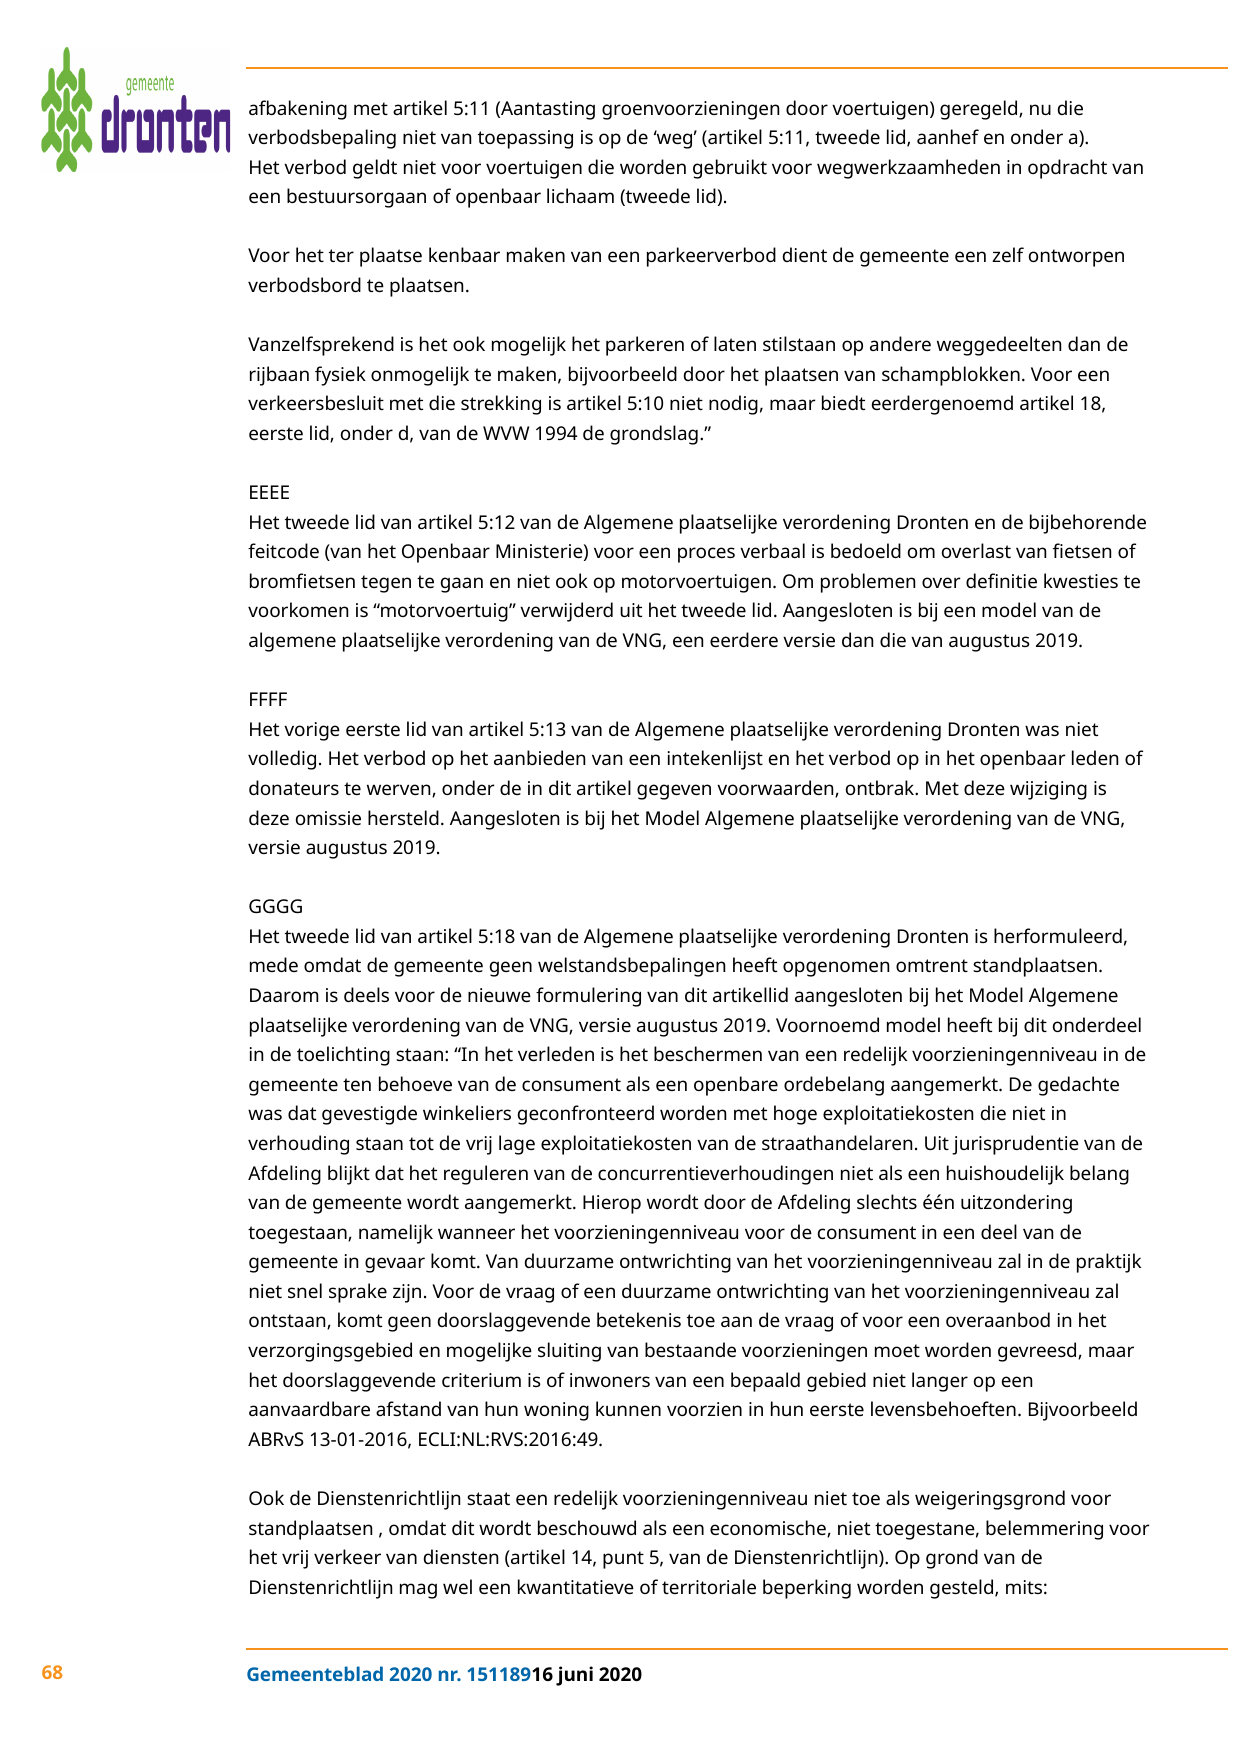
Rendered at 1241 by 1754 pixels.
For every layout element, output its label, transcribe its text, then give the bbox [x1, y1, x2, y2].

picture [41, 47, 231, 172]
text Het tweede lid van artikel 5:12 van de Algemene plaatselijke verordening Dronten en de bijbehorende feitcode (van het Openbaar Ministerie) voor een proces verbaal is bedoeld om overlast van fietsen of bromfietsen tegen te gaan en niet ook op motorvoertuigen. Om problemen over definitie kwesties te voorkomen is “motorvoertuig” verwijderd uit het tweede lid. Aangesloten is bij een model van de algemene plaatselijke verordening van de VNG, een eerdere versie dan die van augustus 2019. [248, 509, 1152, 653]
text Ook de Dienstenrichtlijn staat een redelijk voorzieningenniveau niet toe als weigeringsgrond voor standplaatsen , omdat dit wordt beschouwd als een economische, niet toegestane, belemmering voor het vrij verkeer van diensten (artikel 14, punt 5, van de Dienstenrichtlijn). Op grond van de Dienstenrichtlijn mag wel een kwantitatieve of territoriale beperking worden gesteld, mits: [248, 1485, 1152, 1600]
text Het vorige eerste lid van artikel 5:13 van de Algemene plaatselijke verordening Dronten was niet volledig. Het verbod op het aanbieden van een intekenlijst en het verbod op in het openbaar leden of donateurs te werven, onder de in dit artikel gegeven voorwaarden, ontbrak. Met deze wijziging is deze omissie hersteld. Aangesloten is bij het Model Algemene plaatselijke verordening van de VNG, versie augustus 2019. [248, 716, 1152, 860]
text FFFF [248, 686, 1152, 712]
text Het verbod geldt niet voor voertuigen die worden gebruikt voor wegwerkzaamheden in opdracht van een bestuursorgaan of openbaar lichaam (tweede lid). [248, 154, 1152, 209]
text GGGG [248, 893, 1152, 919]
text Het tweede lid van artikel 5:18 van de Algemene plaatselijke verordening Dronten is herformuleerd, mede omdat de gemeente geen welstandsbepalingen heeft opgenomen omtrent standplaatsen. Daarom is deels voor de nieuwe formulering van dit artikellid aangesloten bij het Model Algemene plaatselijke verordening van de VNG, versie augustus 2019. Voornoemd model heeft bij dit onderdeel in de toelichting staan: “In het verleden is het beschermen van een redelijk voorzieningenniveau in de gemeente ten behoeve van de consument als een openbare ordebelang aangemerkt. De gedachte was dat gevestigde winkeliers geconfronteerd worden met hoge exploitatiekosten die niet in verhouding staan tot de vrij lage exploitatiekosten van de straathandelaren. Uit jurisprudentie van de Afdeling blijkt dat het reguleren van de concurrentieverhoudingen niet als een huishoudelijk belang van de gemeente wordt aangemerkt. Hierop wordt door de Afdeling slechts één uitzondering toegestaan, namelijk wanneer het voorzieningenniveau voor de consument in een deel van de gemeente in gevaar komt. Van duurzame ontwrichting van het voorzieningenniveau zal in de praktijk niet snel sprake zijn. Voor de vraag of een duurzame ontwrichting van het voorzieningenniveau zal ontstaan, komt geen doorslaggevende betekenis toe aan de vraag of voor een overaanbod in het verzorgingsgebied en mogelijke sluiting van bestaande voorzieningen moet worden gevreesd, maar het doorslaggevende criterium is of inwoners van een bepaald gebied niet langer op een aanvaardbare afstand van hun woning kunnen voorzien in hun eerste levensbehoeften. Bijvoorbeeld ABRvS 13-01-2016, ECLI:NL:RVS:2016:49. [248, 923, 1152, 1452]
text afbakening met artikel 5:11 (Aantasting groenvoorzieningen door voertuigen) geregeld, nu die verbodsbepaling niet van toepassing is op de ‘weg’ (artikel 5:11, tweede lid, aanhef en onder a). [248, 95, 1152, 150]
text Voor het ter plaatse kenbaar maken van een parkeerverbod dient de gemeente een zelf ontworpen verbodsbord te plaatsen. [248, 243, 1152, 298]
text Vanzelfsprekend is het ook mogelijk het parkeren of laten stilstaan op andere weggedeelten dan de rijbaan fysiek onmogelijk te maken, bijvoorbeeld door het plaatsen van schampblokken. Voor een verkeersbesluit met die strekking is artikel 5:10 niet nodig, maar biedt eerdergenoemd artikel 18, eerste lid, onder d, van de WVW 1994 de grondslag.” [248, 331, 1152, 446]
text EEEE [248, 479, 1152, 505]
